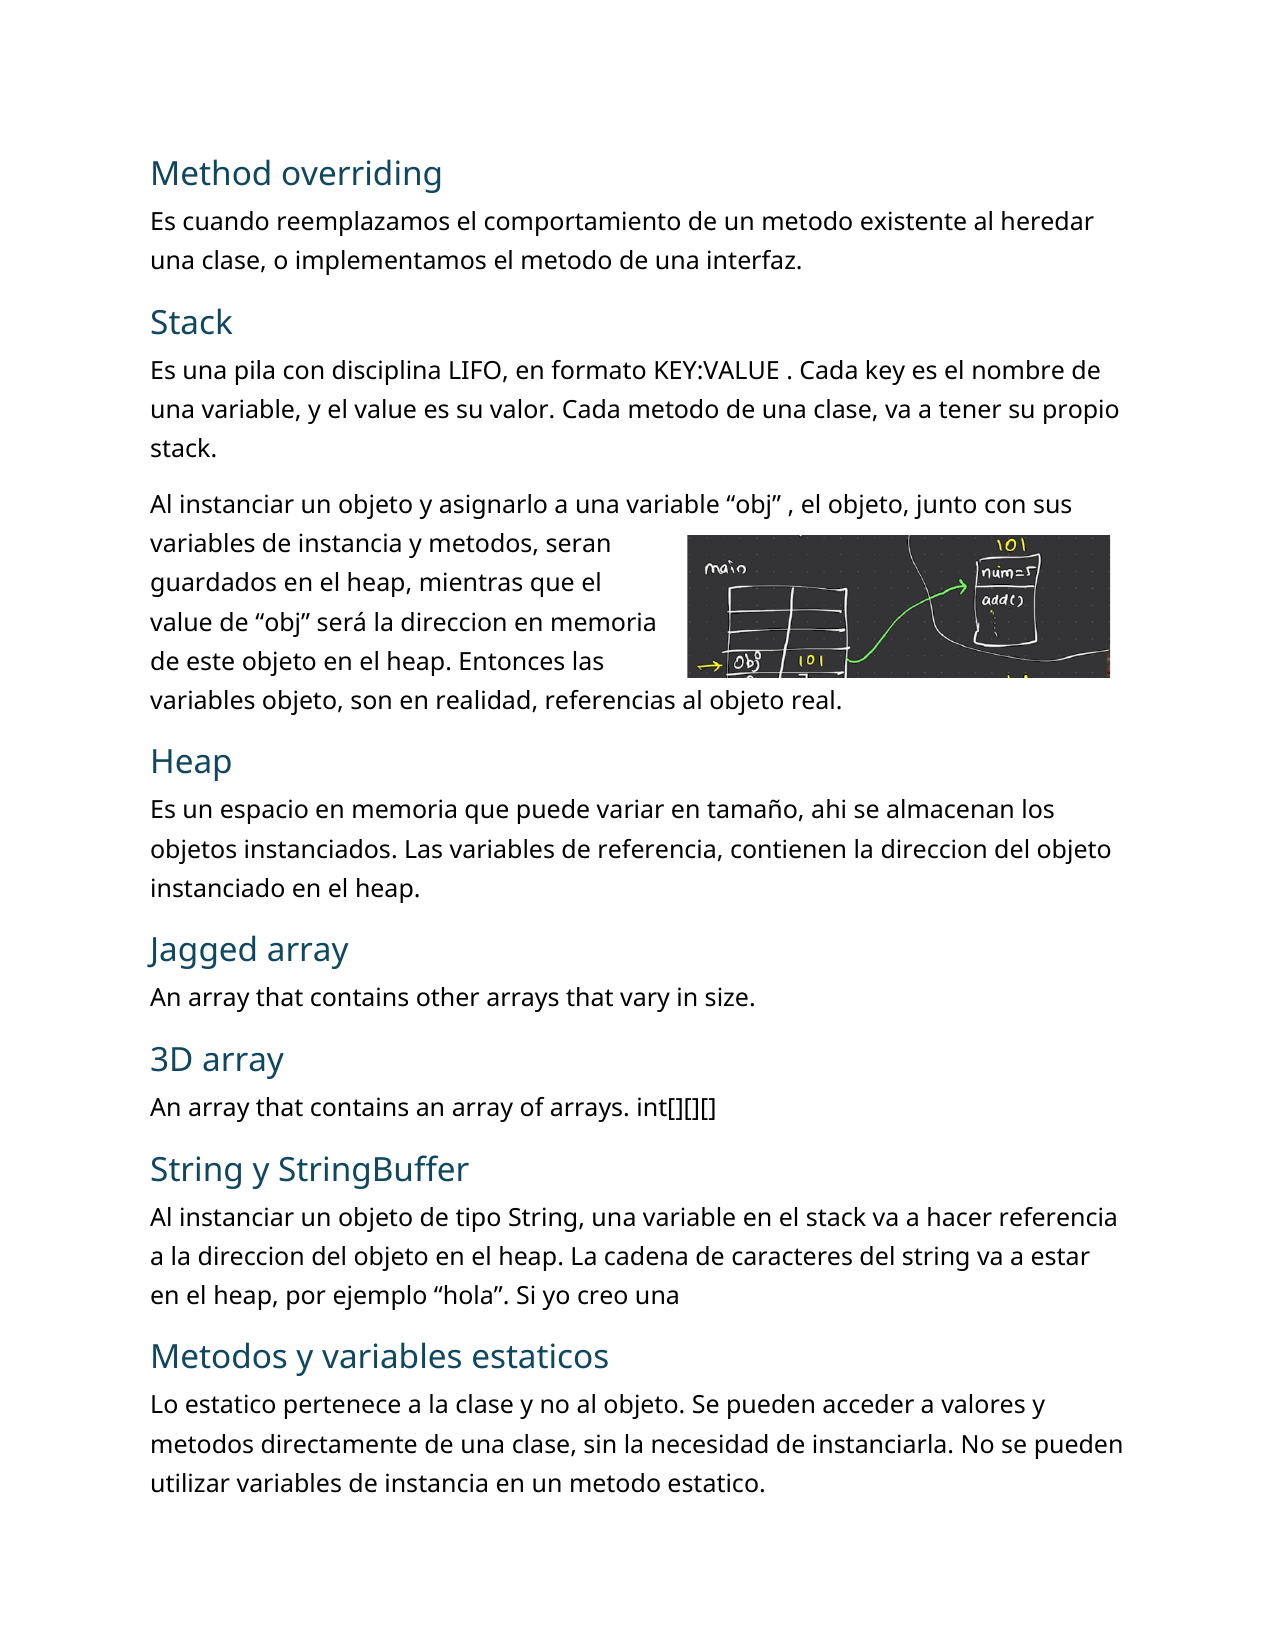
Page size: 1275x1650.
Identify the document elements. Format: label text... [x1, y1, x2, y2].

subtitle Stack [150, 299, 1125, 344]
text Al instanciar un objeto de tipo String, una variable en el stack va a hacer referencia a la direccion del objeto en el heap. La cadena de caracteres del string va a estar en el heap, por ejemplo “hola”. Si yo creo una [150, 1199, 1125, 1312]
subtitle Metodos y variables estaticos [150, 1333, 1125, 1379]
subtitle String y StringBuffer [150, 1145, 1125, 1191]
text An array that contains an array of arrays. int[][][] [150, 1089, 1125, 1124]
text Es un espacio en memoria que puede variar en tamaño, ahi se almacenan los objetos instanciados. Las variables de referencia, contienen la direccion del objeto instanciado en el heap. [150, 792, 1125, 904]
text Es cuando reemplazamos el comportamiento de un metodo existente al heredar una clase, o implementamos el metodo de una interfaz. [150, 204, 1125, 277]
text Es una pila con disciplina LIFO, en formato KEY:VALUE . Cada key es el nombre de una variable, y el value es su valor. Cada metodo de una clase, va a tener su propio stack. [150, 352, 1125, 465]
subtitle Heap [150, 738, 1125, 784]
subtitle 3D array [150, 1036, 1125, 1081]
text An array that contains other arrays that vary in size. [150, 980, 1125, 1014]
subtitle Method overriding [150, 150, 1125, 195]
subtitle Jagged array [150, 926, 1125, 972]
picture [687, 535, 1111, 678]
text Lo estatico pertenece a la clase y no al objeto. Se pueden acceder a valores y metodos directamente de una clase, sin la necesidad de instanciarla. No se pueden utilizar variables de instancia en un metodo estatico. [150, 1387, 1125, 1499]
text Al instanciar un objeto y asignarlo a una variable “obj” , el objeto, junto con sus variables de instancia y metodos, seran guardados en el heap, mientras que el value de “obj” será la direccion en memoria de este objeto en el heap. Entonces las variables objeto, son en realidad, referencias al objeto real. [150, 487, 1125, 717]
